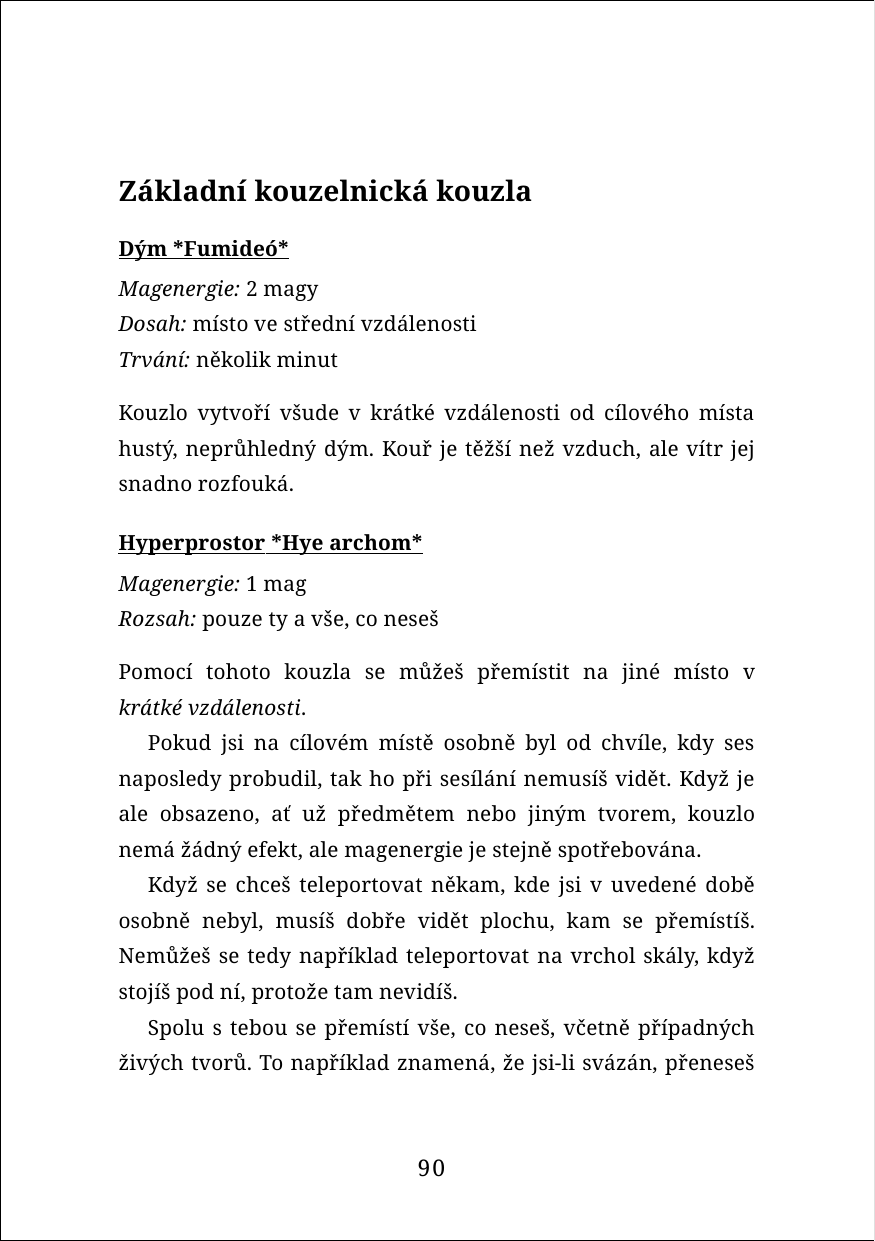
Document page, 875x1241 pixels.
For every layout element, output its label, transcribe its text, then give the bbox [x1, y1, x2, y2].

text Kouzlo vytvoří všude v krátké vzdálenosti od cílového místa hustý, neprůhledný dým. Kouř je těžší než vzduch, ale vítr jej snadno rozfouká. [118, 398, 756, 498]
text Pomocí tohoto kouzla se můžeš přemístit na jiné místo v krátké vzdálenosti. Pokud jsi na cílovém místě osobně byl od chvíle, kdy ses naposledy probudil, tak ho při sesílání nemusíš vidět. Když je ale obsazeno, ať už předmětem nebo jiným tvorem, kouzlo nemá žádný efekt, ale magenergie je stejně spotřebována. Když se chceš teleportovat někam, kde jsi v uvedené době osobně nebyl, musíš dobře vidět plochu, kam se přemístíš. Nemůžeš se tedy například teleportovat na vrchol skály, když stojíš pod ní, protože tam nevidíš. Spolu s tebou se přemístí vše, co neseš, včetně případných živých tvorů. To například znamená, že jsi-li svázán, přeneseš [118, 657, 756, 1077]
text Magenergie: 1 mag Rozsah: pouze ty a vše, co neseš [118, 569, 756, 633]
subtitle Dým *Fumideó* [118, 234, 756, 262]
text Magenergie: 2 magy Dosah: místo ve střední vzdálenosti Trvání: několik minut [118, 274, 756, 373]
subtitle Základní kouzelnická kouzla [118, 172, 756, 210]
subtitle Hyperprostor *Hye archom* [118, 528, 756, 557]
